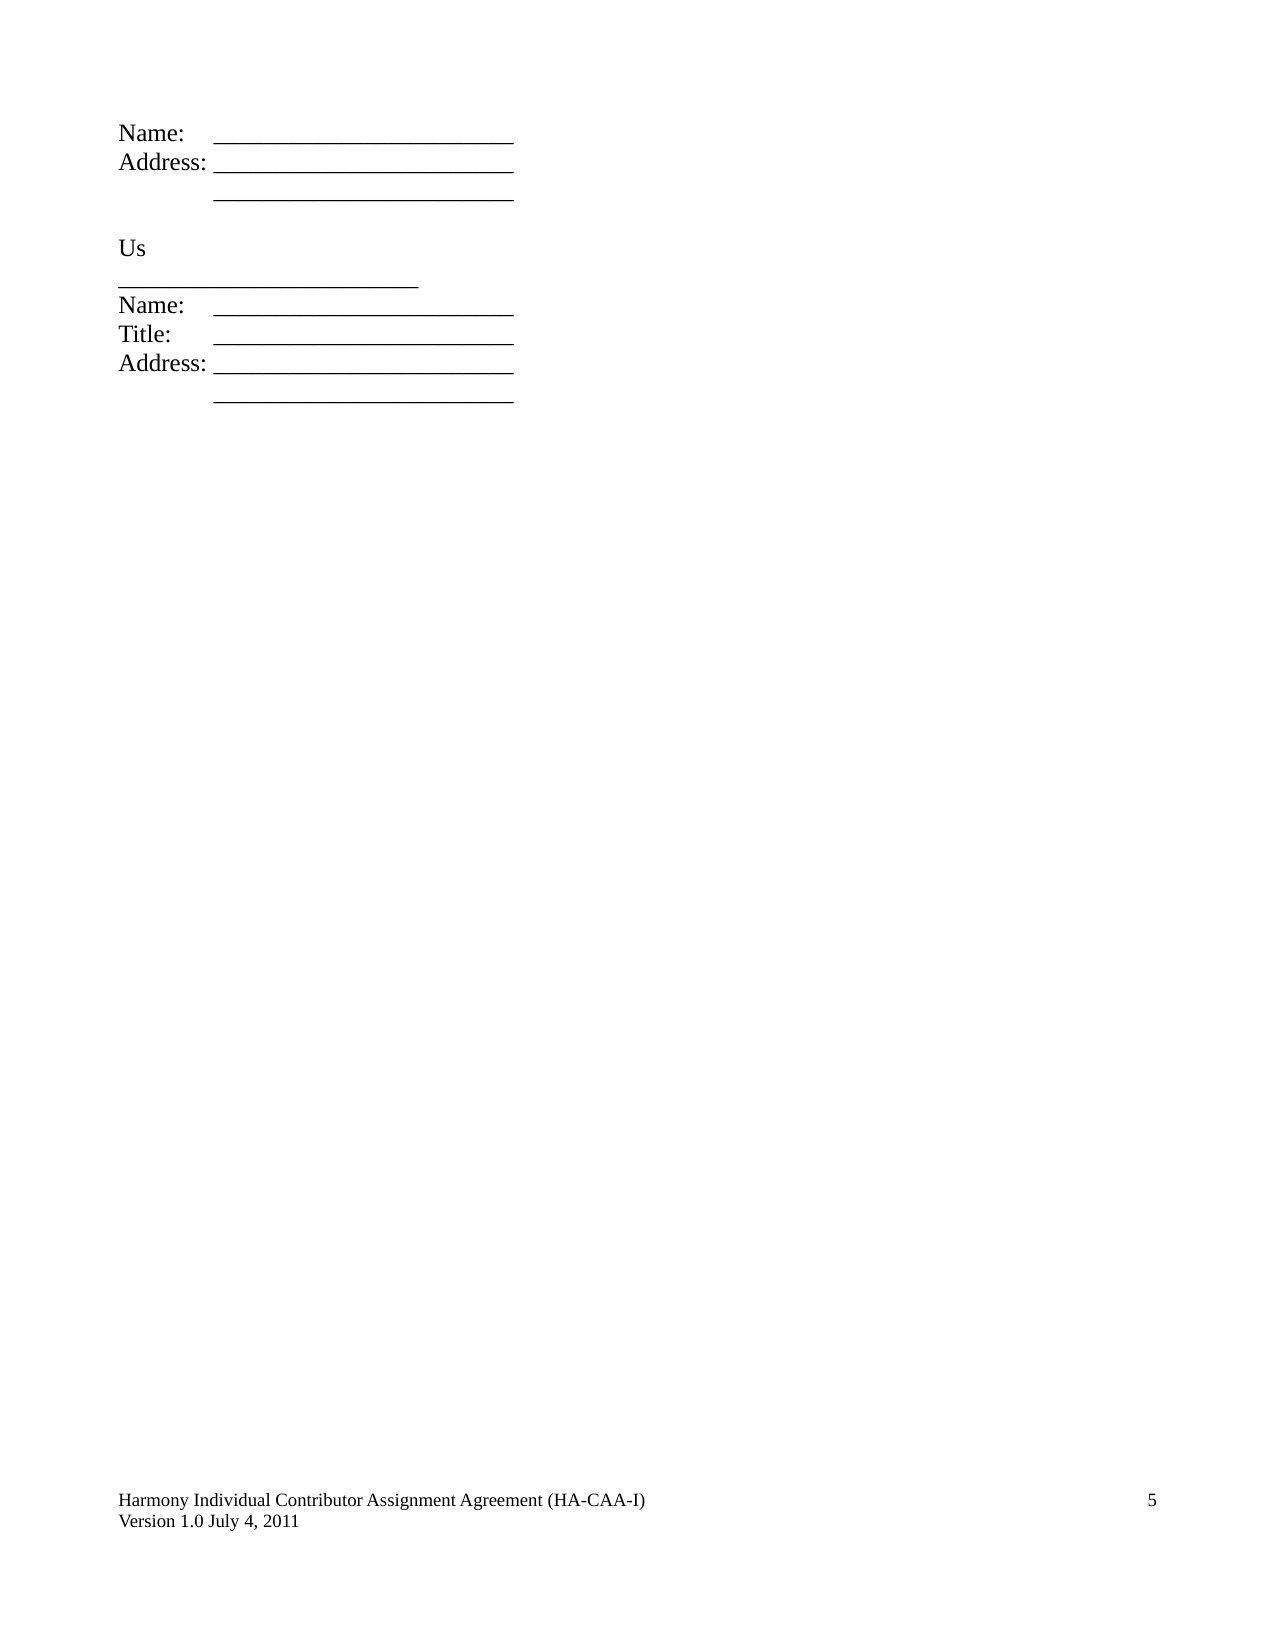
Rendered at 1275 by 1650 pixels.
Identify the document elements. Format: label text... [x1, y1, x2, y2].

text ________________________ [118, 377, 1157, 406]
text Name: ________________________ [118, 291, 1157, 319]
text Address: ________________________ [118, 348, 1157, 377]
text ________________________ [118, 262, 1157, 291]
text Name: ________________________ [118, 118, 1157, 147]
text Address: ________________________ [118, 147, 1157, 176]
text Title: ________________________ [118, 319, 1157, 348]
text Us [118, 233, 1157, 262]
text ________________________ [118, 176, 1157, 204]
